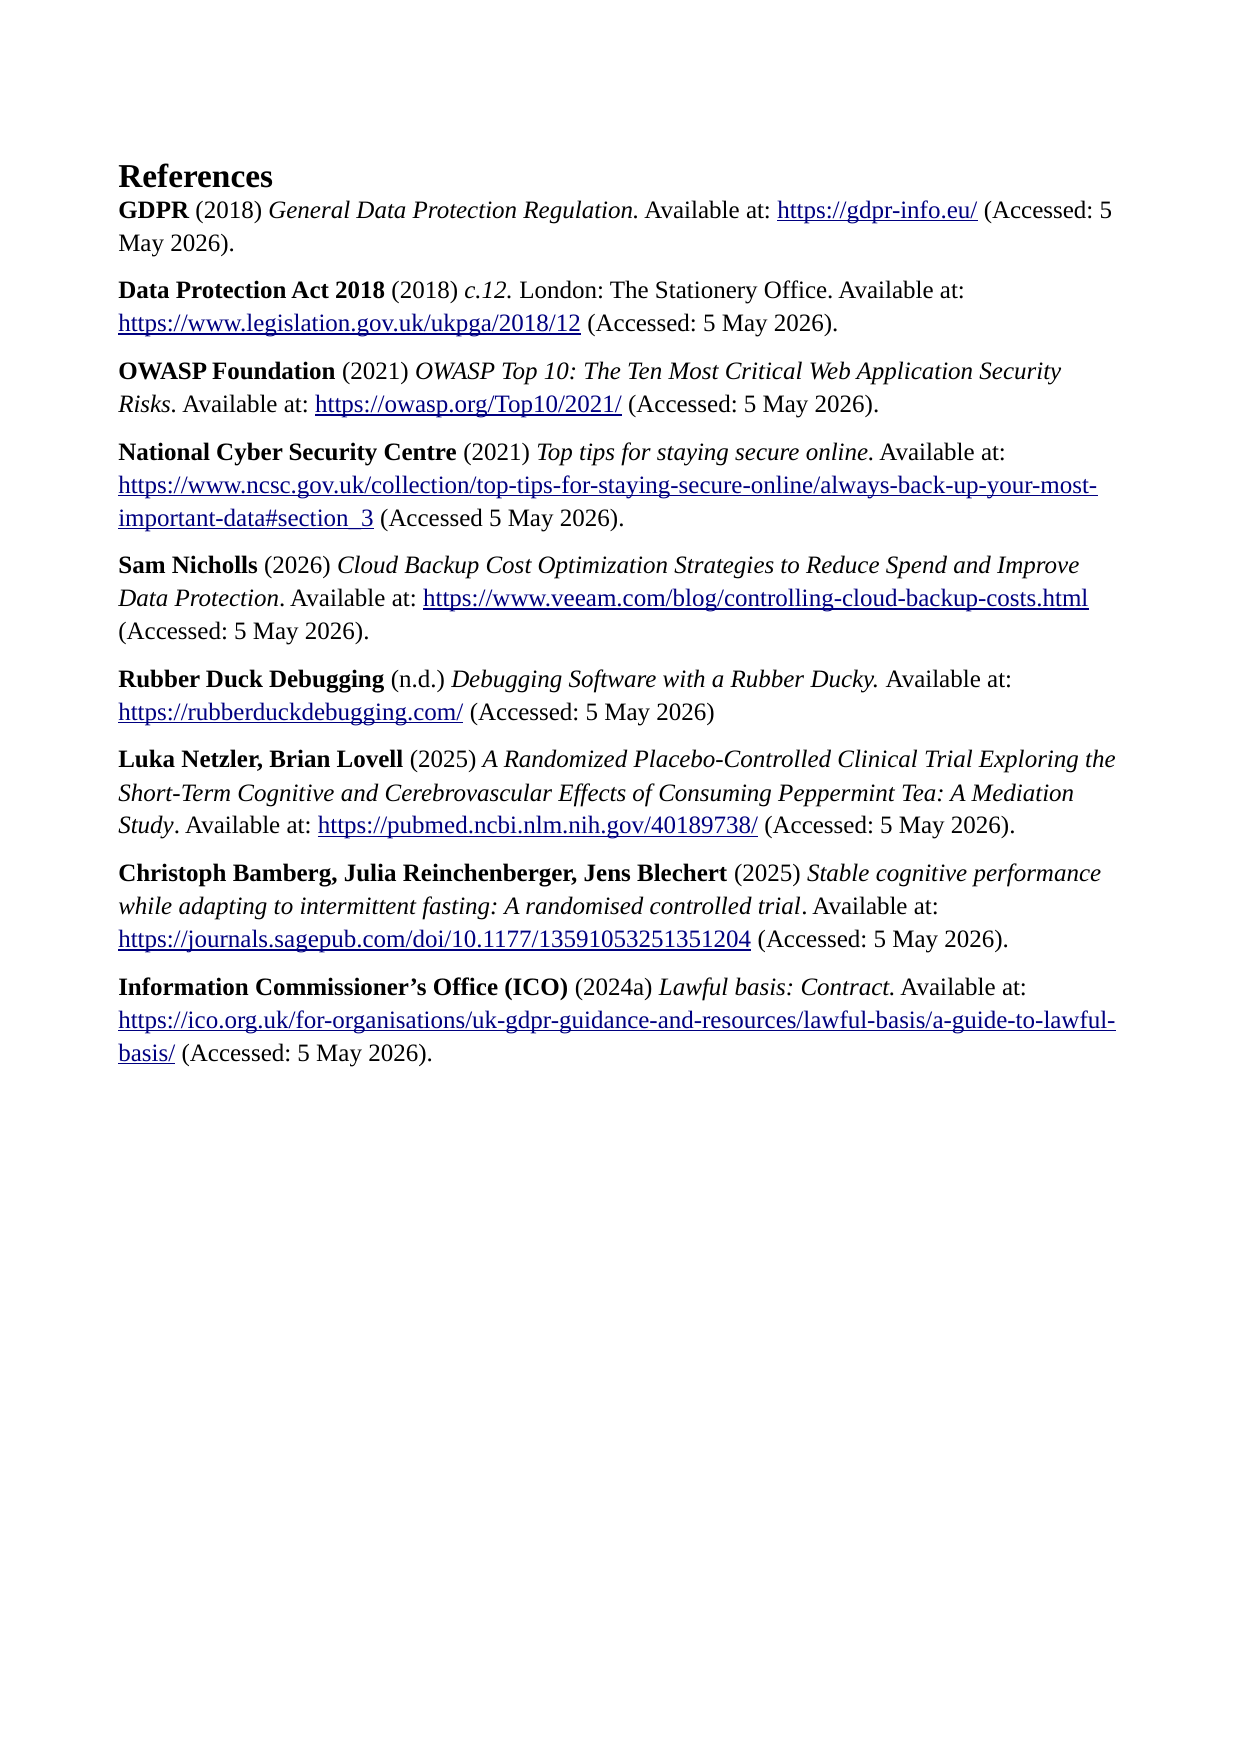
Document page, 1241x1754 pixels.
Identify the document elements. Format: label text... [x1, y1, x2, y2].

text National Cyber Security Centre (2021) Top tips for staying secure online. Available at: https://www.ncsc.gov.uk/collection/top-tips-for-staying-secure-online/always-back-up-your-most-important-data#section_3 (Accessed 5 May 2026). [118, 437, 1122, 531]
text Luka Netzler, Brian Lovell (2025) A Randomized Placebo-Controlled Clinical Trial Exploring the Short-Term Cognitive and Cerebrovascular Effects of Consuming Peppermint Tea: A Mediation Study. Available at: https://pubmed.ncbi.nlm.nih.gov/40189738/ (Accessed: 5 May 2026). [118, 744, 1122, 839]
text Christoph Bamberg, Julia Reinchenberger, Jens Blechert (2025) Stable cognitive performance while adapting to intermittent fasting: A randomised controlled trial. Available at: https://journals.sagepub.com/doi/10.1177/13591053251351204 (Accessed: 5 May 2026). [118, 858, 1122, 953]
text Information Commissioner’s Office (ICO) (2024a) Lawful basis: Contract. Available at: https://ico.org.uk/for-organisations/uk-gdpr-guidance-and-resources/lawful-basis/a-guide-to-lawful-basis/ (Accessed: 5 May 2026). [118, 972, 1122, 1067]
text Data Protection Act 2018 (2018) c.12. London: The Stationery Office. Available at: https://www.legislation.gov.uk/ukpga/2018/12 (Accessed: 5 May 2026). [118, 275, 1122, 337]
text Rubber Duck Debugging (n.d.) Debugging Software with a Rubber Ducky. Available at: https://rubberduckdebugging.com/ (Accessed: 5 May 2026) [118, 664, 1122, 726]
text GDPR (2018) General Data Protection Regulation. Available at: https://gdpr-info.eu/ (Accessed: 5 May 2026). [118, 195, 1122, 257]
text Sam Nicholls (2026) Cloud Backup Cost Optimization Strategies to Reduce Spend and Improve Data Protection. Available at: https://www.veeam.com/blog/controlling-cloud-backup-costs.html (Accessed: 5 May 2026). [118, 550, 1122, 645]
text References [118, 156, 1122, 195]
text OWASP Foundation (2021) OWASP Top 10: The Ten Most Critical Web Application Security Risks. Available at: https://owasp.org/Top10/2021/ (Accessed: 5 May 2026). [118, 356, 1122, 418]
